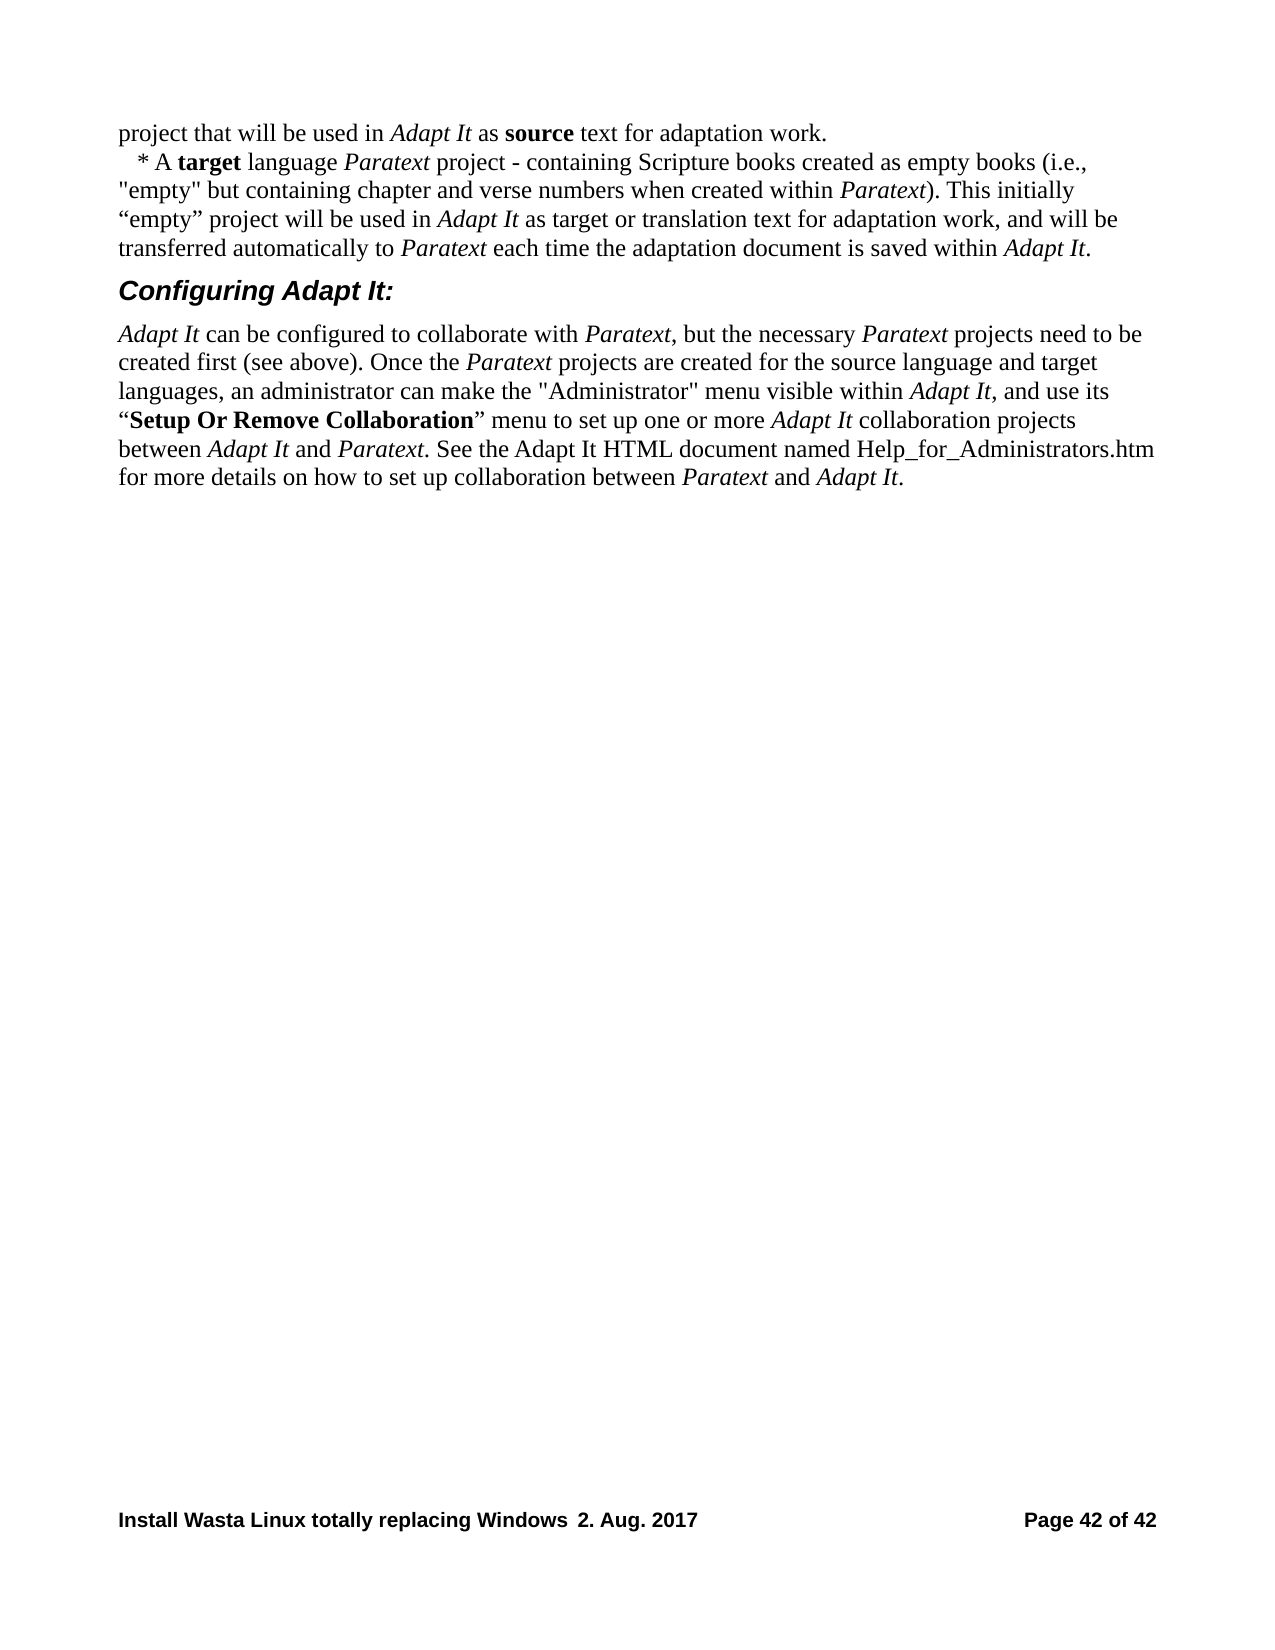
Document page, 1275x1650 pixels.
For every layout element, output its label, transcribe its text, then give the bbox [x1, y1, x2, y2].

subtitle Configuring Adapt It: [118, 274, 1157, 306]
text project that will be used in Adapt It as source text for adaptation work. [118, 118, 1157, 147]
text Adapt It can be configured to collaborate with Paratext, but the necessary Paratext projects need to be created first (see above). Once the Paratext projects are created for the source language and target languages, an administrator can make the "Administrator" menu visible within Adapt It, and use its “Setup Or Remove Collaboration” menu to set up one or more Adapt It collaboration projects between Adapt It and Paratext. See the Adapt It HTML document named Help_for_Administrators.htm for more details on how to set up collaboration between Paratext and Adapt It. [118, 319, 1157, 491]
text * A target language Paratext project - containing Scripture books created as empty books (i.e., "empty" but containing chapter and verse numbers when created within Paratext). This initially “empty” project will be used in Adapt It as target or translation text for adaptation work, and will be transferred automatically to Paratext each time the adaptation document is saved within Adapt It. [118, 147, 1157, 262]
